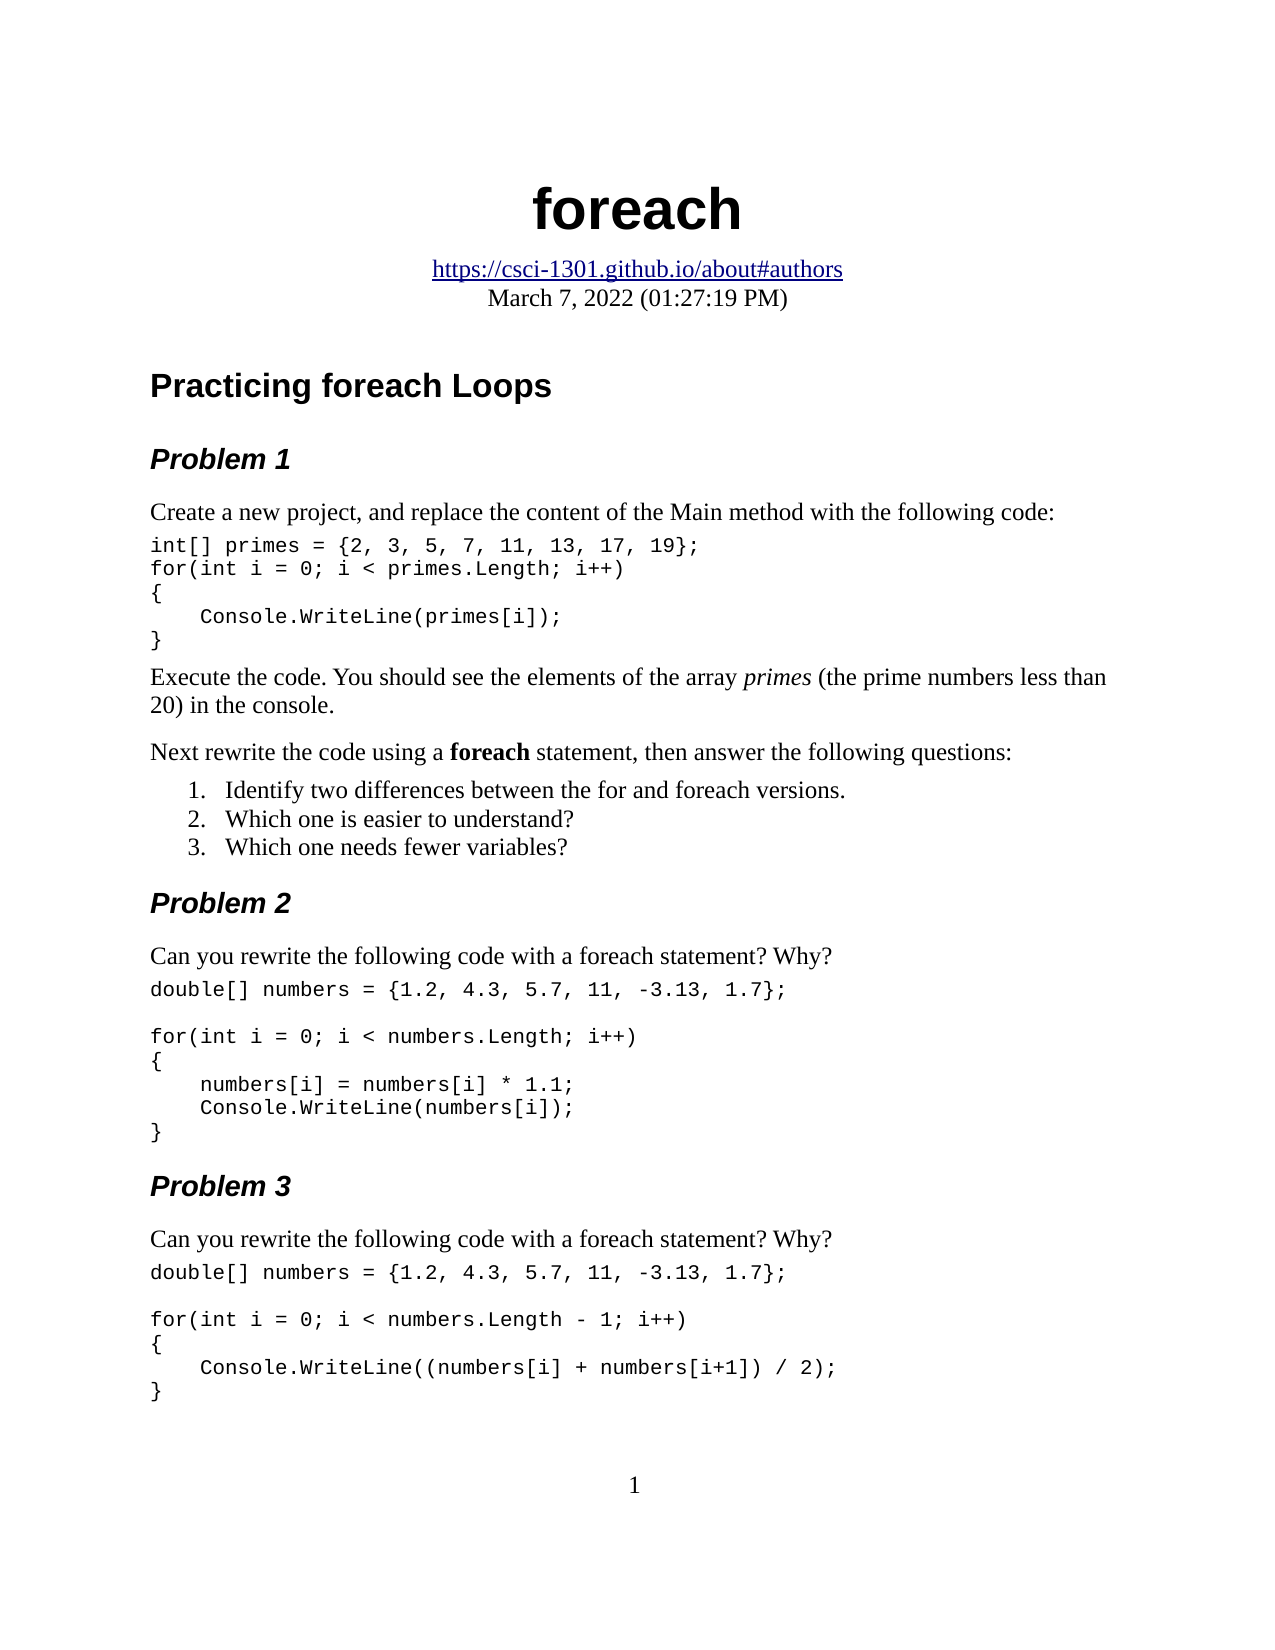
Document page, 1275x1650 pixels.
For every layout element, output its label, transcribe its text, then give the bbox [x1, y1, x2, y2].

text March 7, 2022 (01:27:19 PM) [150, 283, 1125, 312]
text for(int i = 0; i < primes.Length; i++) [150, 558, 1125, 582]
subtitle Problem 2 [150, 886, 1125, 920]
text int[] primes = {2, 3, 5, 7, 11, 13, 17, 19}; [150, 535, 1125, 558]
subtitle Practicing foreach Loops [150, 366, 1125, 404]
list Which one needs fewer variables? [187, 832, 1125, 861]
subtitle Problem 1 [150, 442, 1125, 476]
subtitle Problem 3 [150, 1169, 1125, 1203]
text } [150, 1380, 1125, 1404]
text numbers[i] = numbers[i] * 1.1; [150, 1073, 1125, 1097]
title foreach [150, 175, 1125, 242]
text { [150, 1333, 1125, 1357]
text } [150, 1121, 1125, 1144]
text Can you rewrite the following code with a foreach statement? Why? [150, 1224, 1125, 1253]
text Console.WriteLine(numbers[i]); [150, 1097, 1125, 1121]
text for(int i = 0; i < numbers.Length; i++) [150, 1026, 1125, 1050]
text { [150, 582, 1125, 606]
text Create a new project, and replace the content of the Main method with the following code: [150, 497, 1125, 526]
text Can you rewrite the following code with a foreach statement? Why? [150, 941, 1125, 970]
text https://csci-1301.github.io/about#authors [150, 254, 1125, 283]
text Execute the code. You should see the elements of the array primes (the prime numbers less than 20) in the console. [150, 662, 1125, 719]
text Console.WriteLine(primes[i]); [150, 606, 1125, 629]
list Which one is easier to understand? [187, 804, 1125, 832]
text for(int i = 0; i < numbers.Length - 1; i++) [150, 1309, 1125, 1333]
list Identify two differences between the for and foreach versions. [187, 775, 1125, 804]
text } [150, 629, 1125, 653]
text double[] numbers = {1.2, 4.3, 5.7, 11, -3.13, 1.7}; [150, 979, 1125, 1003]
text double[] numbers = {1.2, 4.3, 5.7, 11, -3.13, 1.7}; [150, 1262, 1125, 1286]
text { [150, 1050, 1125, 1073]
text Next rewrite the code using a foreach statement, then answer the following questions: [150, 737, 1125, 766]
text Console.WriteLine((numbers[i] + numbers[i+1]) / 2); [150, 1357, 1125, 1380]
